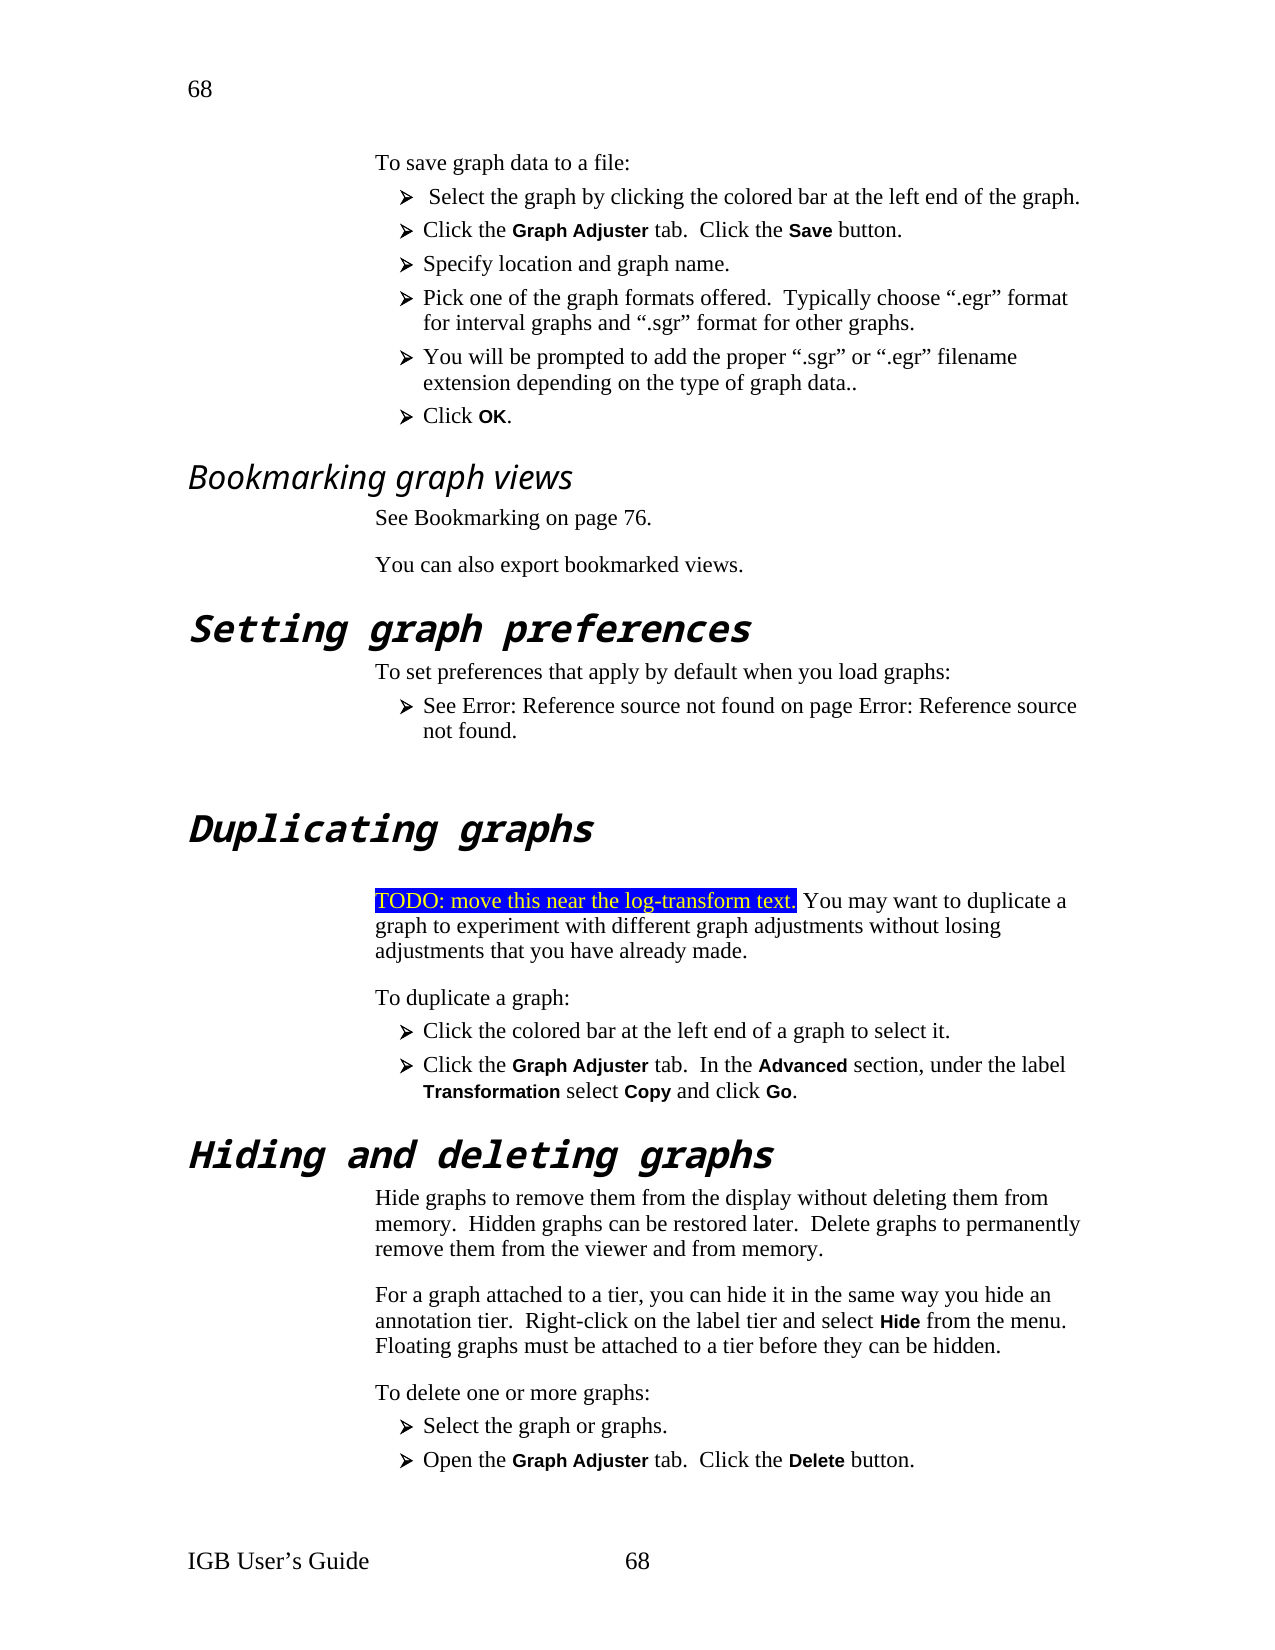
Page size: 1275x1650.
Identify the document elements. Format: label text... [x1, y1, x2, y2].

text To duplicate a graph: [375, 985, 1087, 1010]
text Hide graphs to remove them from the display without deleting them from memory. Hidden graphs can be restored later. Delete graphs to permanently remove them from the viewer and from memory. [375, 1185, 1087, 1262]
text You can also export bookmarked views. [375, 552, 1087, 577]
list Specify location and graph name. [399, 251, 1087, 277]
subtitle Duplicating graphs [187, 803, 1087, 854]
list Pick one of the graph formats offered. Typically choose “.egr” format for interval graphs and “.sgr” format for other graphs. [399, 285, 1087, 336]
list Select the graph by clicking the colored bar at the left end of the graph. [399, 184, 1087, 209]
text To delete one or more graphs: [375, 1379, 1087, 1405]
subtitle Hiding and deleting graphs [187, 1128, 1087, 1179]
text TODO: move this near the log-transform text. You may want to duplicate a graph to experiment with different graph adjustments without losing adjustments that you have already made. [375, 888, 1087, 964]
list Click the Graph Adjuster tab. Click the Save button. [399, 217, 1087, 243]
text See Bookmarking on page 77. [375, 505, 1087, 531]
text For a graph attached to a tier, you can hide it in the same way you hide an annotation tier. Right-click on the label tier and select Hide from the menu. Floating graphs must be attached to a tier before they can be hidden. [375, 1282, 1087, 1359]
list Click OK. [399, 403, 1087, 429]
subtitle Setting graph preferences [187, 602, 1087, 653]
list See on page . [399, 693, 1087, 744]
list Click the colored bar at the left end of a graph to select it. [399, 1018, 1087, 1044]
list Select the graph or graphs. [399, 1413, 1087, 1439]
text To set preferences that apply by default when you load graphs: [375, 659, 1087, 685]
text To save graph data to a file: [375, 150, 1087, 175]
list You will be prompted to add the proper “.sgr” or “.egr” filename extension depending on the type of graph data.. [399, 344, 1087, 395]
list Open the Graph Adjuster tab. Click the Delete button. [399, 1447, 1087, 1472]
subtitle Bookmarking graph views [187, 454, 1087, 499]
list Click the Graph Adjuster tab. In the Advanced section, under the label Transformation select Copy and click Go. [399, 1052, 1087, 1103]
